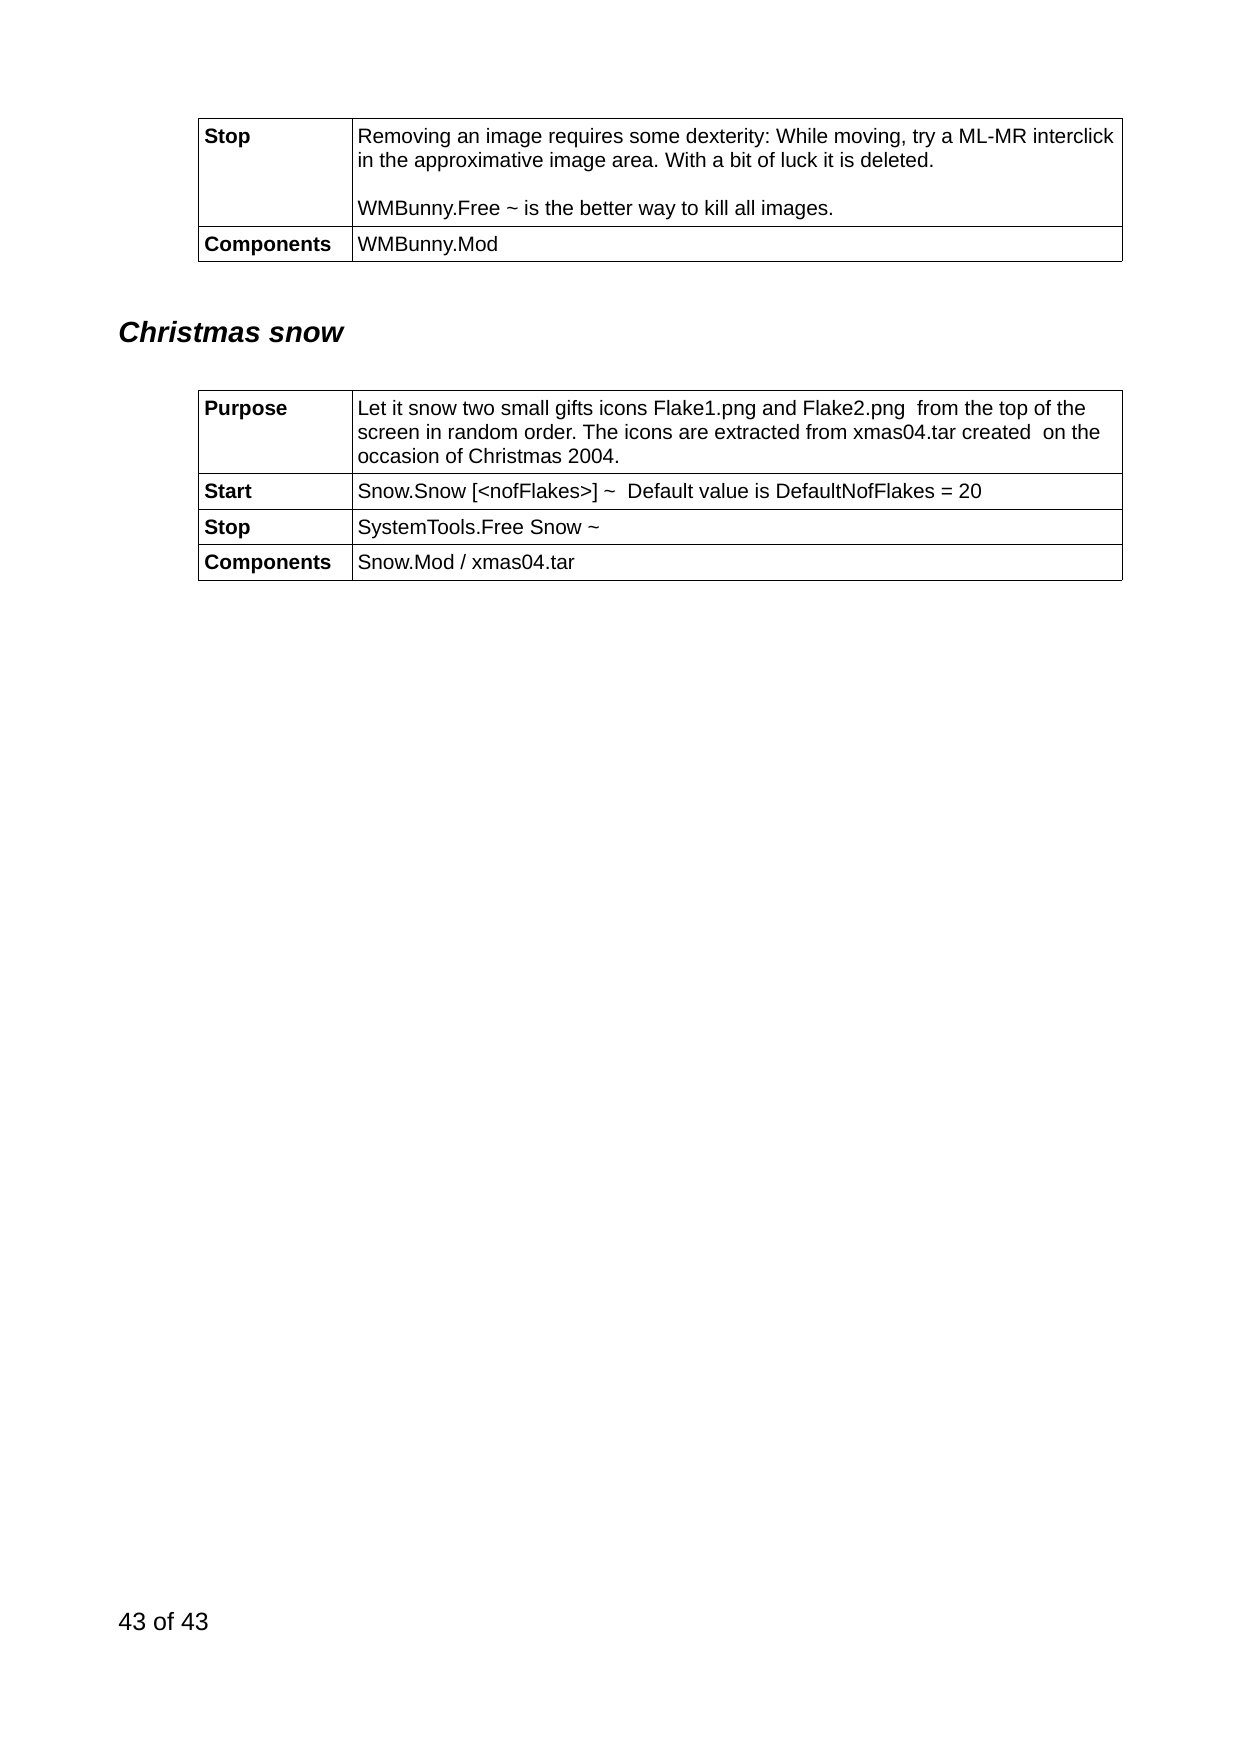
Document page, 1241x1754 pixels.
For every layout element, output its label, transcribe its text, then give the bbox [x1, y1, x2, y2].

table_header Let it snow two small gifts icons Flake1.png and Flake2.png from the top of the screen in random order. The icons are extracted from xmas04.tar created on the occasion of Christmas 2004. [353, 391, 1122, 473]
table_cell SystemTools.Free Snow ~ [353, 510, 1122, 544]
table_cell WMBunny.Mod [353, 227, 1122, 261]
subtitle Christmas snow [118, 315, 1122, 348]
table_cell Snow.Snow [<nofFlakes>] ~ Default value is DefaultNofFlakes = 20 [353, 474, 1122, 509]
table_header Purpose [199, 391, 352, 473]
table_cell Start [199, 474, 352, 509]
table_cell Stop [199, 510, 352, 544]
table_cell Removing an image requires some dexterity: While moving, try a ML-MR interclick in the approximative image area. With a bit of luck it is deleted. WMBunny.Free ~ is the better way to kill all images. [353, 119, 1122, 226]
table_cell Components [199, 545, 352, 580]
table_cell Components [199, 227, 352, 261]
table_cell Snow.Mod / xmas04.tar [353, 545, 1122, 580]
table_cell Stop [199, 119, 352, 226]
